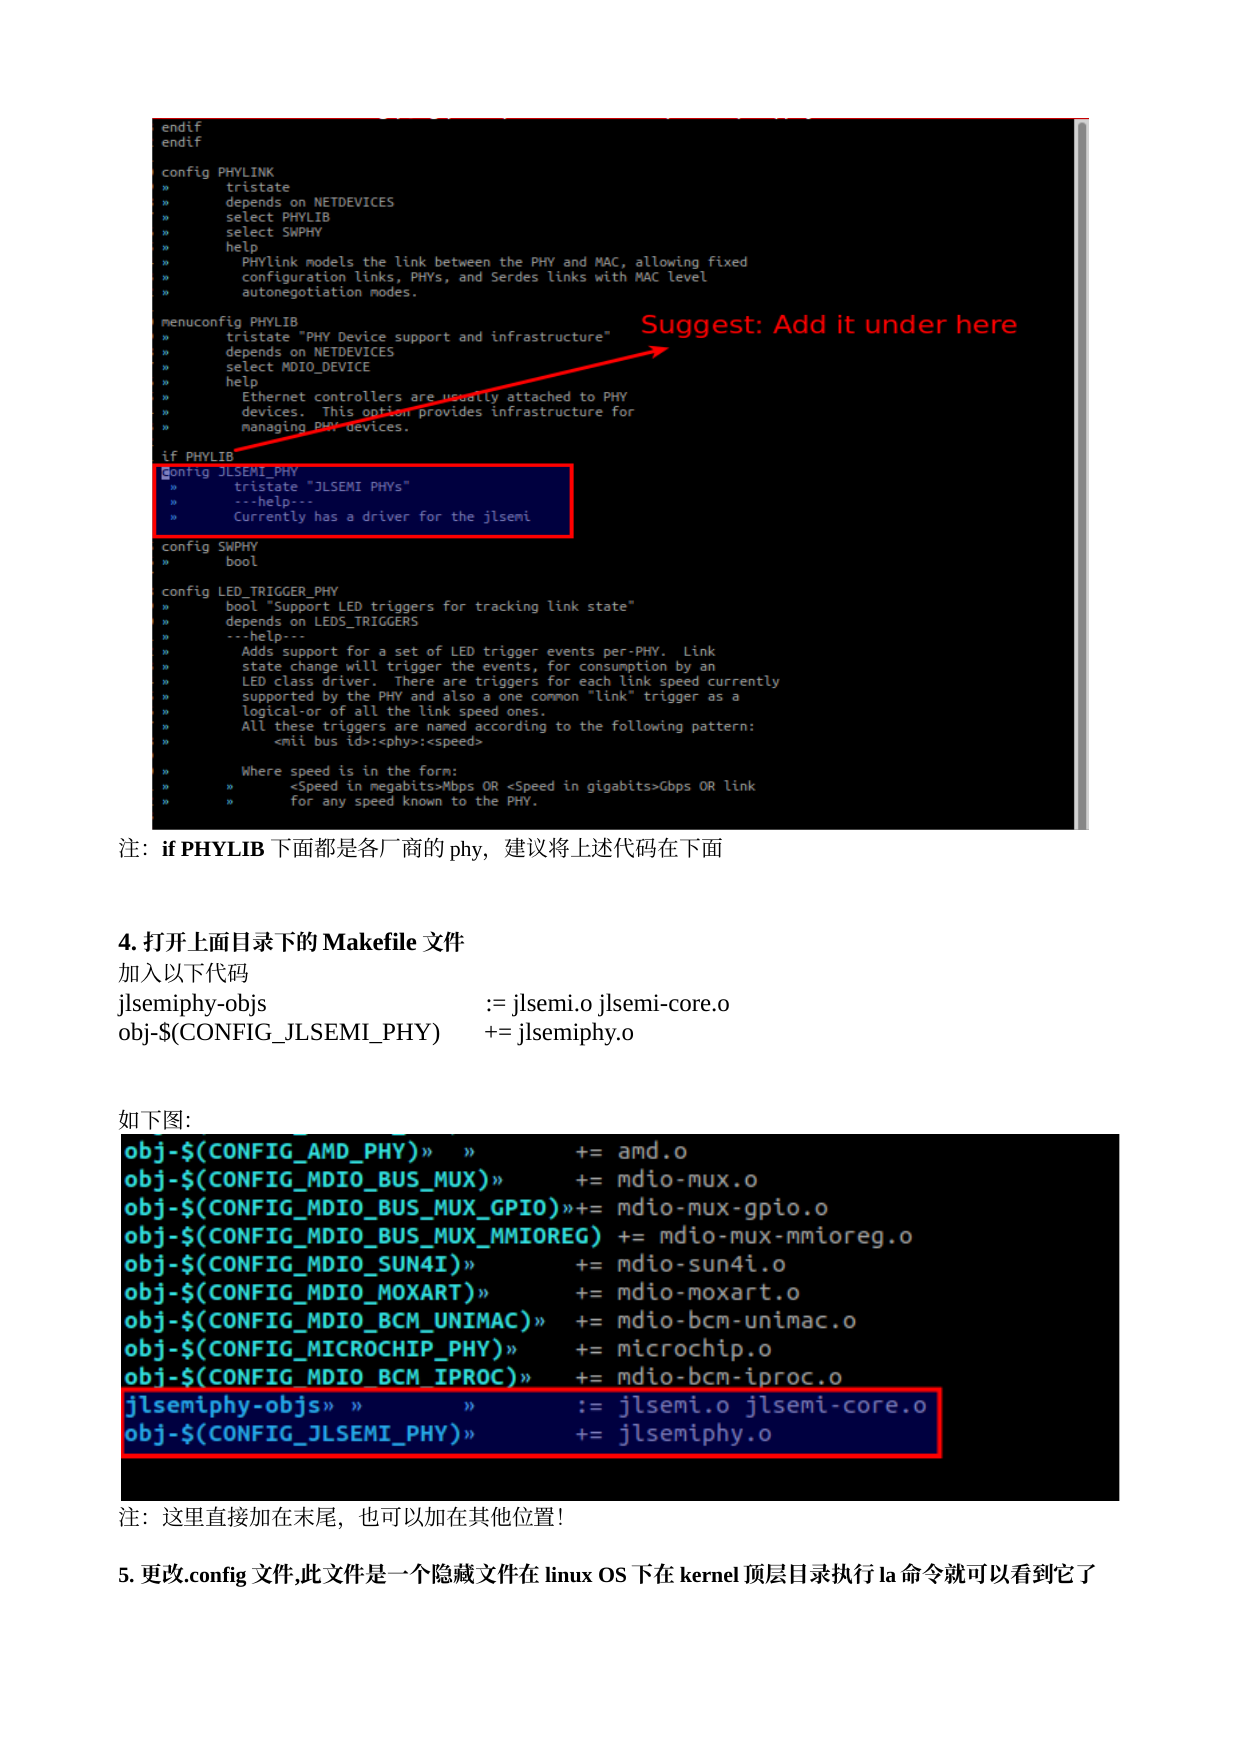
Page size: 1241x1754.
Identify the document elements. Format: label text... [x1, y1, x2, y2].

text 如下图： [118, 1103, 1122, 1134]
text 4. 打开上面目录下的Makefile文件 [118, 925, 1122, 957]
text 注：if PHYLIB 下面都是各厂商的phy，建议将上述代码在下面 [118, 831, 1122, 862]
text 加入以下代码 [118, 957, 1122, 988]
text jlsemiphy-objs := jlsemi.o jlsemi-core.o [118, 988, 1122, 1017]
text 5. 更改.config文件,此文件是一个隐藏文件在linux OS下在kernel顶层目录执行la命令就可以看到它了 [118, 1557, 1122, 1588]
text 注：这里直接加在末尾，也可以加在其他位置！ [118, 1501, 1122, 1532]
picture [121, 1134, 1120, 1501]
picture [151, 118, 1089, 831]
text obj-$(CONFIG_JLSEMI_PHY) += jlsemiphy.o [118, 1017, 1122, 1046]
